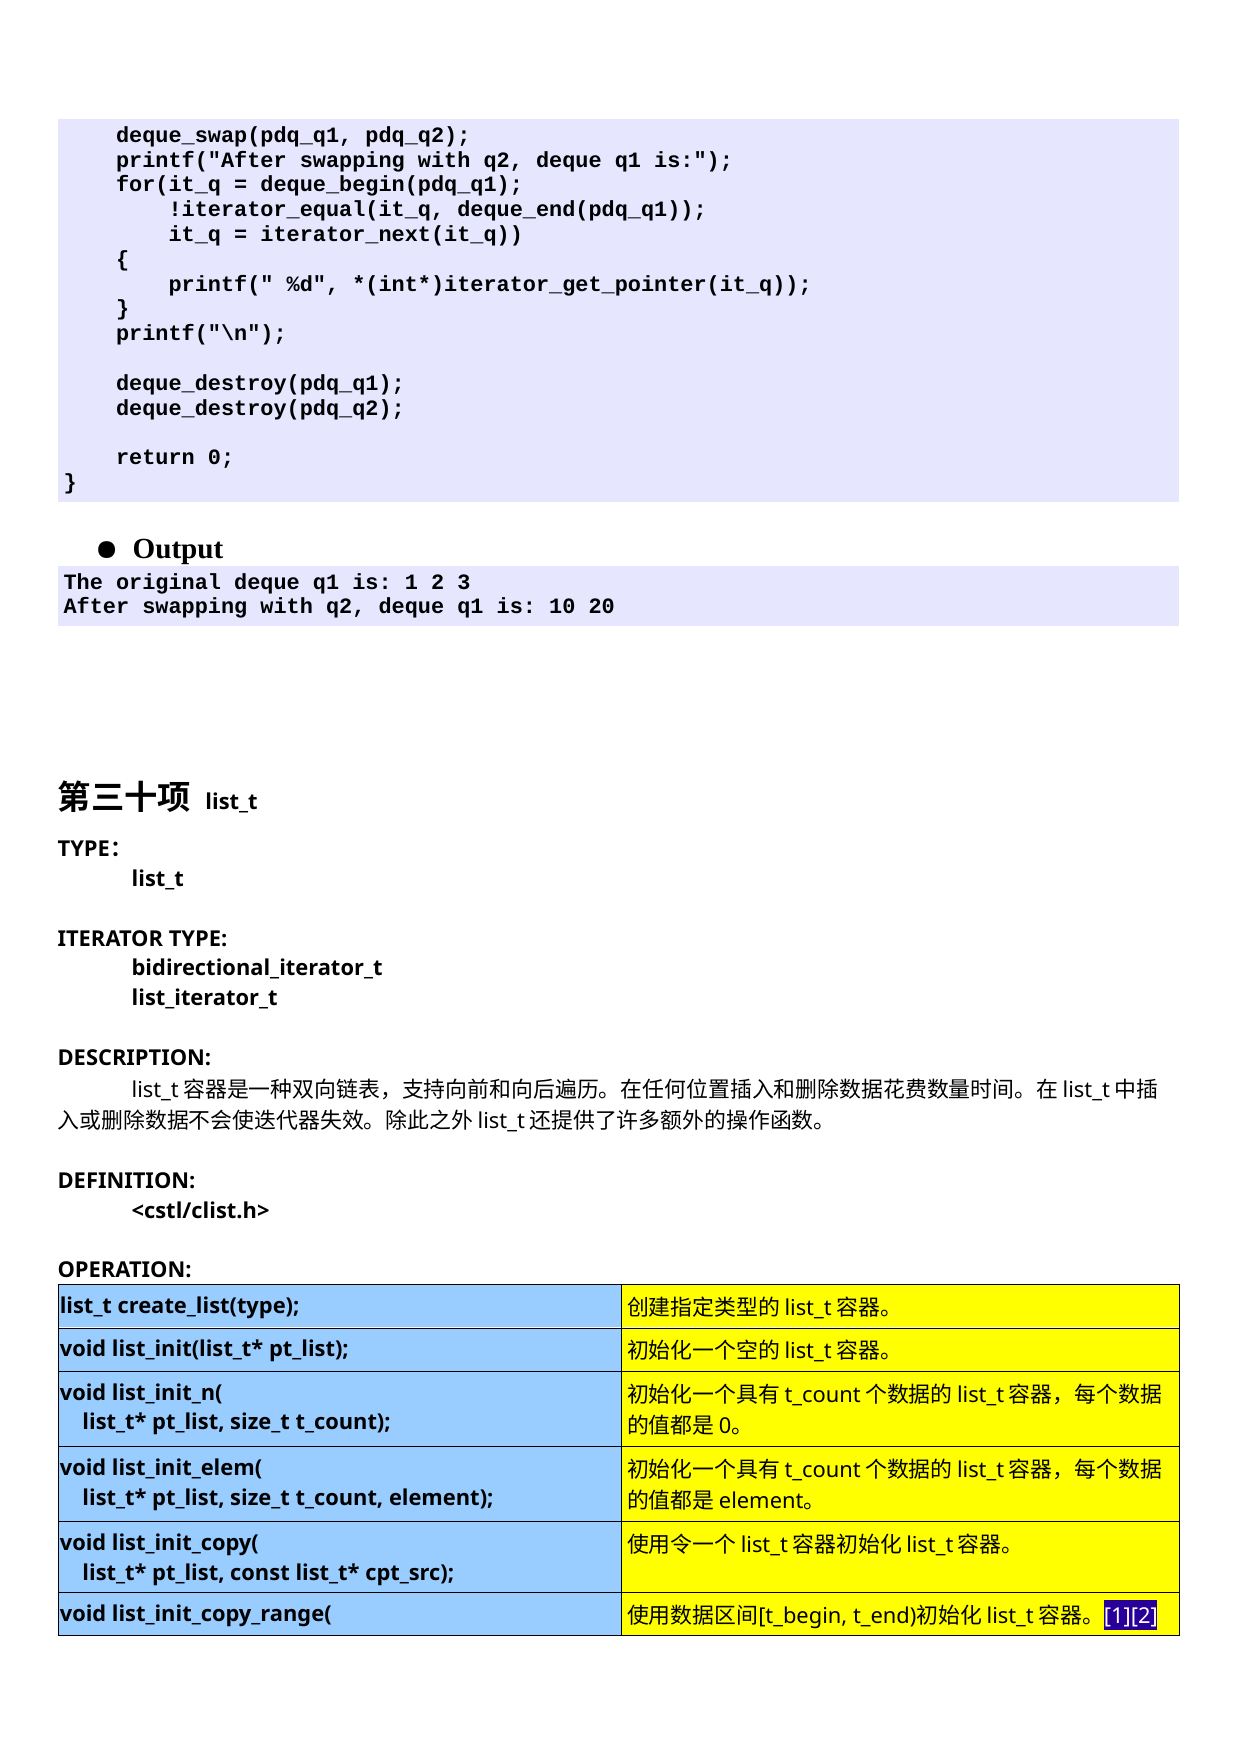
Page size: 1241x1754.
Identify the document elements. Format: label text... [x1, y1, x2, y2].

text list_t容器是一种双向链表，支持向前和向后遍历。在任何位置插入和删除数据花费数量时间。在list_t中插入或删除数据不会使迭代器失效。除此之外list_t还提供了许多额外的操作函数。 [57, 1072, 1179, 1135]
text TYPE： [57, 831, 1179, 863]
table_cell 使用数据区间[t_begin, t_end)初始化list_t容器。[1][2] [622, 1593, 1179, 1635]
table_header deque_swap(pdq_q1, pdq_q2); printf("After swapping with q2, deque q1 is:"); for(it_q = deque_begin(pdq_q1); !iterator_equal(it_q, deque_end(pdq_q1)); it_q = iterator_next(it_q)) { printf(" %d", *(int*)iterator_get_pointer(it_q)); } printf("\n"); deque_destroy(pdq_q1); deque_destroy(pdq_q2); return 0; } [58, 119, 1179, 502]
text ITERATOR TYPE: [57, 923, 1179, 952]
table_cell void list_init_elem( list_t* pt_list, size_t t_count, element); [59, 1447, 621, 1521]
text bidirectional_iterator_t [57, 952, 1179, 982]
table_cell void list_init_copy( list_t* pt_list, const list_t* cpt_src); [59, 1522, 621, 1592]
text DESCRIPTION: [57, 1042, 1179, 1072]
table_cell void list_init_n( list_t* pt_list, size_t t_count); [59, 1372, 621, 1446]
table_cell void list_init(list_t* pt_list); [59, 1329, 621, 1371]
subtitle list_t [57, 771, 1179, 819]
table_cell 初始化一个具有t_count个数据的list_t容器，每个数据的值都是element。 [622, 1447, 1179, 1521]
text list_t [57, 863, 1179, 893]
table_cell void list_init_copy_range( [59, 1593, 621, 1635]
text OPERATION: [57, 1254, 1179, 1284]
table_cell 初始化一个具有t_count个数据的list_t容器，每个数据的值都是0。 [622, 1372, 1179, 1446]
table_header 创建指定类型的list_t容器。 [622, 1285, 1179, 1327]
list Output [95, 531, 1179, 565]
text list_iterator_t [57, 982, 1179, 1012]
text DEFINITION: [57, 1165, 1179, 1195]
table_cell 使用令一个list_t容器初始化list_t容器。 [622, 1522, 1179, 1592]
table_header list_t create_list(type); [59, 1285, 621, 1327]
text <cstl/clist.h> [57, 1195, 1179, 1224]
table_header The original deque q1 is: 1 2 3 After swapping with q2, deque q1 is: 10 20 [58, 566, 1179, 626]
table_cell 初始化一个空的list_t容器。 [622, 1329, 1179, 1371]
